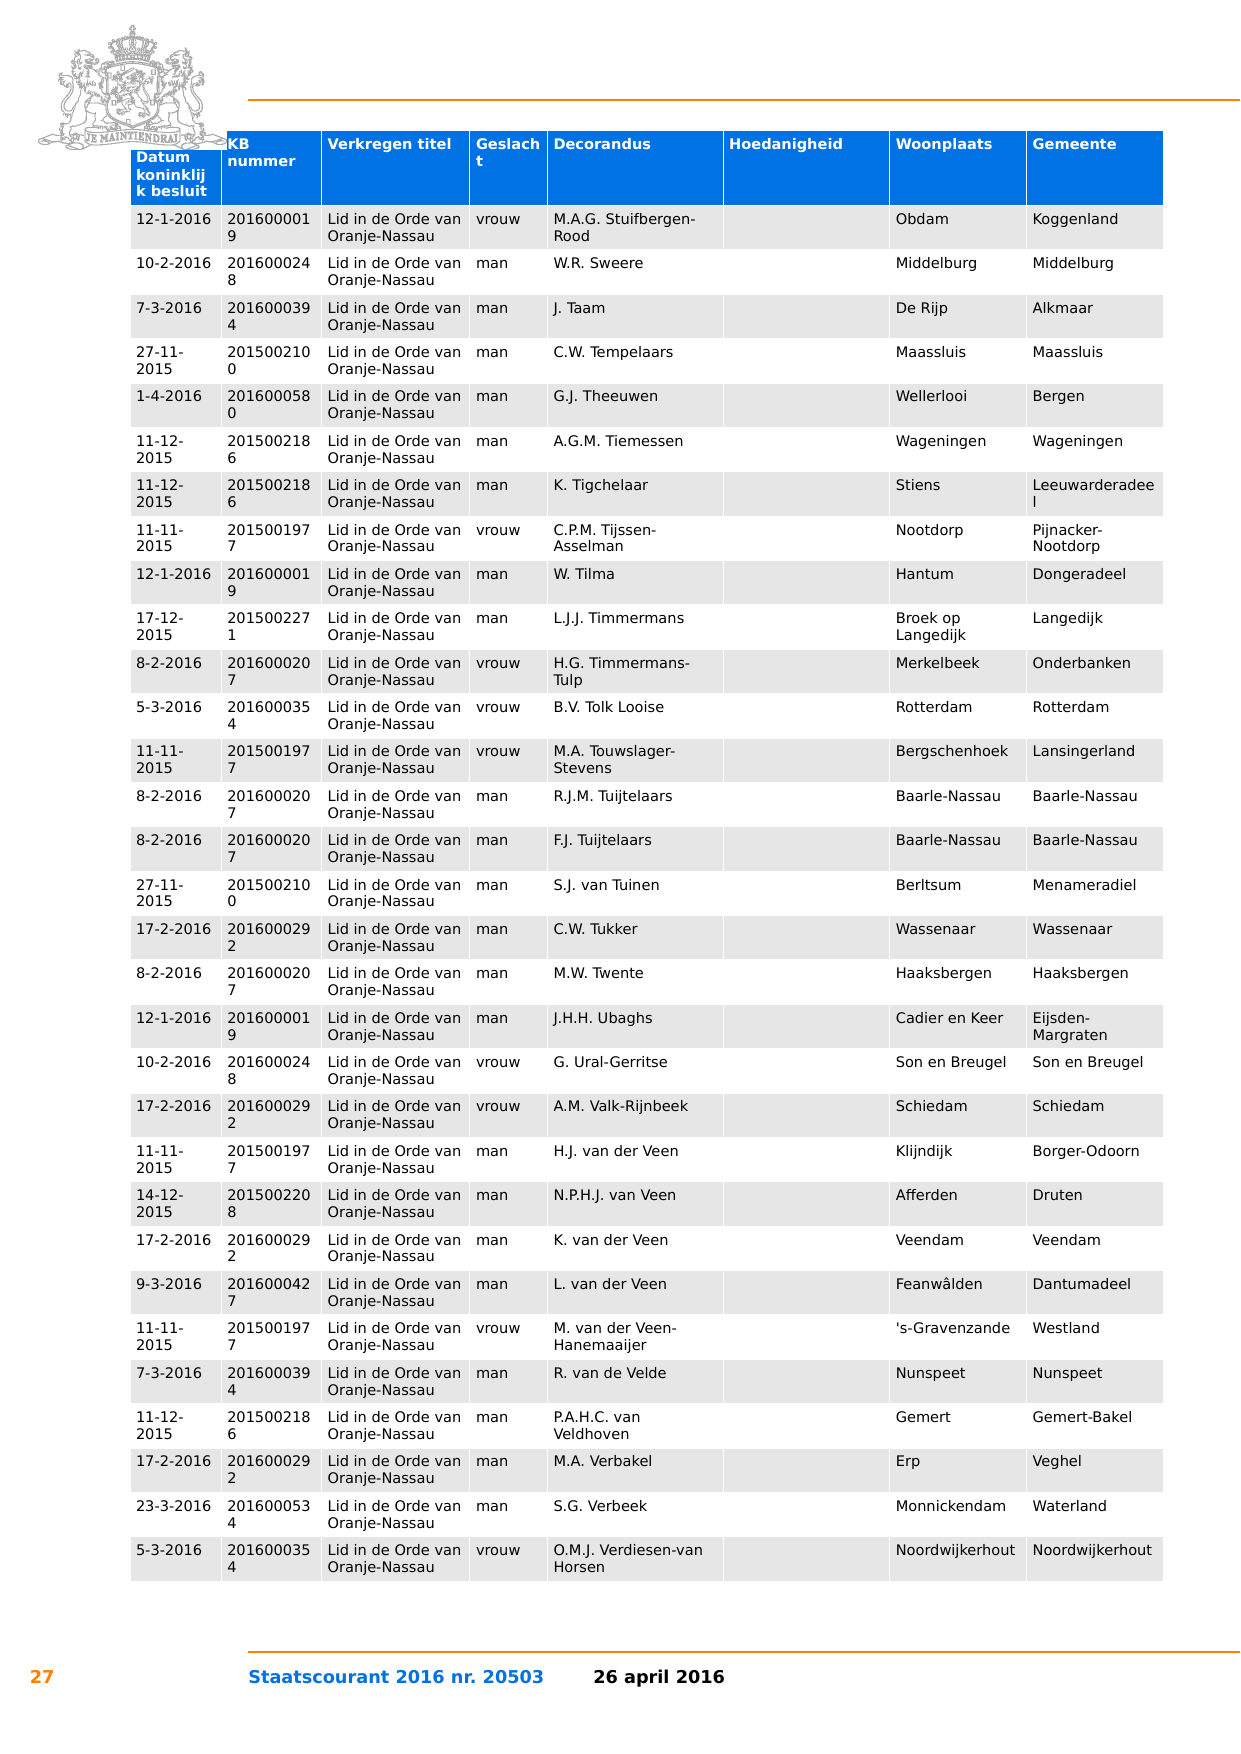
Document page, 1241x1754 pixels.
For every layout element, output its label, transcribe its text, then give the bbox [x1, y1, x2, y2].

table_cell Lid in de Orde van Oranje-Nassau [322, 783, 469, 826]
table_cell man [470, 384, 547, 427]
table_cell Lid in de Orde van Oranje-Nassau [322, 650, 469, 693]
table_cell [724, 1493, 889, 1536]
table_cell man [470, 1005, 547, 1048]
table_cell 17-12-2015 [131, 605, 221, 649]
table_cell Monnickendam [890, 1493, 1026, 1536]
table_cell man [470, 339, 547, 382]
table_cell [724, 206, 889, 249]
table_cell Lid in de Orde van Oranje-Nassau [322, 1404, 469, 1447]
table_cell 2016000019 [222, 561, 321, 604]
table_cell Haaksbergen [1027, 960, 1163, 1004]
table_cell C.W. Tukker [548, 916, 723, 959]
table_cell [724, 1315, 889, 1359]
table_cell J.H.H. Ubaghs [548, 1005, 723, 1048]
table_cell 2016000207 [222, 783, 321, 826]
table_cell 11-12-2015 [131, 428, 221, 471]
table_cell Lid in de Orde van Oranje-Nassau [322, 827, 469, 871]
table_cell Baarle-Nassau [1027, 783, 1163, 826]
table_cell [724, 872, 889, 915]
table_cell Veendam [1027, 1227, 1163, 1270]
table_cell Lid in de Orde van Oranje-Nassau [322, 1094, 469, 1137]
table_cell [724, 517, 889, 560]
table_cell 2016000207 [222, 960, 321, 1004]
table_cell 2015002100 [222, 339, 321, 382]
table_cell G.J. Theeuwen [548, 384, 723, 427]
table_cell 2015002186 [222, 1404, 321, 1447]
table_cell Lid in de Orde van Oranje-Nassau [322, 694, 469, 737]
table_cell [724, 1138, 889, 1181]
table_header Hoedanigheid [724, 131, 889, 205]
table_cell 2016000394 [222, 1360, 321, 1403]
table_cell B.V. Tolk Looise [548, 694, 723, 737]
table_cell [724, 1227, 889, 1270]
table_cell P.A.H.C. van Veldhoven [548, 1404, 723, 1447]
table_cell man [470, 428, 547, 471]
table_cell [724, 1094, 889, 1137]
table_cell 5-3-2016 [131, 694, 221, 737]
table_cell Lid in de Orde van Oranje-Nassau [322, 1537, 469, 1581]
table_cell man [470, 1182, 547, 1226]
table_cell man [470, 1138, 547, 1181]
table_cell Haaksbergen [890, 960, 1026, 1004]
table_cell Lid in de Orde van Oranje-Nassau [322, 206, 469, 249]
table_cell Dongeradeel [1027, 561, 1163, 604]
table_cell 17-2-2016 [131, 1227, 221, 1270]
table_cell M.A.G. Stuifbergen-Rood [548, 206, 723, 249]
table_cell man [470, 916, 547, 959]
table_cell 2015001977 [222, 1315, 321, 1359]
table_cell Rotterdam [1027, 694, 1163, 737]
table_cell Wageningen [890, 428, 1026, 471]
table_cell Pijnacker-Nootdorp [1027, 517, 1163, 560]
table_cell Nunspeet [1027, 1360, 1163, 1403]
table_cell 2016000248 [222, 250, 321, 294]
table_cell Nunspeet [890, 1360, 1026, 1403]
table_cell 2015002186 [222, 428, 321, 471]
table_cell W. Tilma [548, 561, 723, 604]
table_cell Baarle-Nassau [1027, 827, 1163, 871]
table_cell man [470, 783, 547, 826]
table_cell Erp [890, 1449, 1026, 1492]
table_cell man [470, 605, 547, 649]
table_cell Baarle-Nassau [890, 827, 1026, 871]
table_cell [724, 739, 889, 782]
table_cell A.G.M. Tiemessen [548, 428, 723, 471]
table_cell 12-1-2016 [131, 1005, 221, 1048]
table_cell vrouw [470, 1094, 547, 1137]
table_cell man [470, 250, 547, 294]
table_cell Klijndijk [890, 1138, 1026, 1181]
table_cell vrouw [470, 1315, 547, 1359]
table_cell man [470, 472, 547, 516]
table_cell Wassenaar [890, 916, 1026, 959]
table_cell Veghel [1027, 1449, 1163, 1492]
table_cell 2015002208 [222, 1182, 321, 1226]
table_cell man [470, 960, 547, 1004]
table_cell Middelburg [1027, 250, 1163, 294]
table_cell man [470, 561, 547, 604]
table_cell Waterland [1027, 1493, 1163, 1536]
table_cell Gemert-Bakel [1027, 1404, 1163, 1447]
table_cell Westland [1027, 1315, 1163, 1359]
table_cell W.R. Sweere [548, 250, 723, 294]
table_cell F.J. Tuijtelaars [548, 827, 723, 871]
table_header Verkregen titel [322, 131, 469, 205]
table_cell man [470, 1227, 547, 1270]
table_cell 8-2-2016 [131, 827, 221, 871]
table_cell man [470, 1449, 547, 1492]
table_cell Lid in de Orde van Oranje-Nassau [322, 295, 469, 338]
table_cell [724, 295, 889, 338]
table_cell [724, 250, 889, 294]
table_cell [724, 339, 889, 382]
table_header Decorandus [548, 131, 723, 205]
table_cell Son en Breugel [1027, 1049, 1163, 1092]
table_cell Middelburg [890, 250, 1026, 294]
table_cell Onderbanken [1027, 650, 1163, 693]
table_cell 9-3-2016 [131, 1271, 221, 1314]
table_cell 23-3-2016 [131, 1493, 221, 1536]
table_cell Obdam [890, 206, 1026, 249]
table_cell [724, 428, 889, 471]
table_cell 7-3-2016 [131, 1360, 221, 1403]
table_cell 1-4-2016 [131, 384, 221, 427]
table_cell Lid in de Orde van Oranje-Nassau [322, 1271, 469, 1314]
table_cell C.W. Tempelaars [548, 339, 723, 382]
table_cell Dantumadeel [1027, 1271, 1163, 1314]
table_cell [724, 783, 889, 826]
table_cell Borger-Odoorn [1027, 1138, 1163, 1181]
table_cell O.M.J. Verdiesen-van Horsen [548, 1537, 723, 1581]
table_cell [724, 1537, 889, 1581]
table_cell R.J.M. Tuijtelaars [548, 783, 723, 826]
table_cell vrouw [470, 206, 547, 249]
table_cell man [470, 295, 547, 338]
table_cell Maassluis [890, 339, 1026, 382]
picture [38, 25, 227, 150]
table_cell 2015001977 [222, 1138, 321, 1181]
table_cell Noordwijkerhout [890, 1537, 1026, 1581]
table_cell Lid in de Orde van Oranje-Nassau [322, 472, 469, 516]
table_cell 11-11-2015 [131, 739, 221, 782]
table_cell 8-2-2016 [131, 783, 221, 826]
table_cell Lid in de Orde van Oranje-Nassau [322, 428, 469, 471]
table_cell Langedijk [1027, 605, 1163, 649]
table_cell 2016000207 [222, 827, 321, 871]
table_cell 2015002186 [222, 472, 321, 516]
table_cell Veendam [890, 1227, 1026, 1270]
table_cell G. Ural-Gerritse [548, 1049, 723, 1092]
table_cell Lid in de Orde van Oranje-Nassau [322, 1182, 469, 1226]
table_cell M.A. Touwslager-Stevens [548, 739, 723, 782]
table_cell [724, 1005, 889, 1048]
table_cell 12-1-2016 [131, 206, 221, 249]
table_cell 17-2-2016 [131, 1449, 221, 1492]
table_cell 17-2-2016 [131, 1094, 221, 1137]
table_cell 27-11-2015 [131, 339, 221, 382]
table_cell 2016000292 [222, 1094, 321, 1137]
table_cell 2016000580 [222, 384, 321, 427]
table_cell Hantum [890, 561, 1026, 604]
table_cell Koggenland [1027, 206, 1163, 249]
table_cell man [470, 1360, 547, 1403]
table_cell [724, 1404, 889, 1447]
table_cell Rotterdam [890, 694, 1026, 737]
table_cell 14-12-2015 [131, 1182, 221, 1226]
table_cell [724, 472, 889, 516]
table_cell vrouw [470, 1537, 547, 1581]
table_cell 2016000534 [222, 1493, 321, 1536]
table_cell vrouw [470, 1049, 547, 1092]
table_cell 2016000354 [222, 694, 321, 737]
table_cell Lid in de Orde van Oranje-Nassau [322, 872, 469, 915]
table_cell Bergen [1027, 384, 1163, 427]
table_cell 2016000394 [222, 295, 321, 338]
table_cell [724, 1271, 889, 1314]
table_header Gemeente [1027, 131, 1163, 205]
table_cell R. van de Velde [548, 1360, 723, 1403]
table_cell 's-Gravenzande [890, 1315, 1026, 1359]
table_cell M.W. Twente [548, 960, 723, 1004]
table_cell Lid in de Orde van Oranje-Nassau [322, 250, 469, 294]
table_cell [724, 384, 889, 427]
table_cell 12-1-2016 [131, 561, 221, 604]
table_cell Afferden [890, 1182, 1026, 1226]
table_cell Stiens [890, 472, 1026, 516]
table_cell 27-11-2015 [131, 872, 221, 915]
table_header Woonplaats [890, 131, 1026, 205]
table_cell vrouw [470, 517, 547, 560]
table_cell Lid in de Orde van Oranje-Nassau [322, 339, 469, 382]
table_cell 8-2-2016 [131, 960, 221, 1004]
table_cell 17-2-2016 [131, 916, 221, 959]
table_cell vrouw [470, 650, 547, 693]
table_cell 11-11-2015 [131, 1315, 221, 1359]
table_cell De Rijp [890, 295, 1026, 338]
table_cell L. van der Veen [548, 1271, 723, 1314]
table_cell 2016000248 [222, 1049, 321, 1092]
table_cell [724, 827, 889, 871]
table_cell 5-3-2016 [131, 1537, 221, 1581]
table_cell [724, 650, 889, 693]
table_cell [724, 561, 889, 604]
table_cell [724, 1049, 889, 1092]
table_cell vrouw [470, 694, 547, 737]
table_cell M.A. Verbakel [548, 1449, 723, 1492]
table_cell S.J. van Tuinen [548, 872, 723, 915]
table_cell 2015002271 [222, 605, 321, 649]
table_cell Lid in de Orde van Oranje-Nassau [322, 916, 469, 959]
table_cell M. van der Veen-Hanemaaijer [548, 1315, 723, 1359]
table_cell Merkelbeek [890, 650, 1026, 693]
table_cell Lid in de Orde van Oranje-Nassau [322, 739, 469, 782]
table_cell Eijsden-Margraten [1027, 1005, 1163, 1048]
table_cell 2016000019 [222, 1005, 321, 1048]
table_cell 10-2-2016 [131, 1049, 221, 1092]
table_cell Lid in de Orde van Oranje-Nassau [322, 1049, 469, 1092]
table_cell 2015001977 [222, 739, 321, 782]
table_cell H.J. van der Veen [548, 1138, 723, 1181]
table_cell L.J.J. Timmermans [548, 605, 723, 649]
table_cell Wageningen [1027, 428, 1163, 471]
table_cell 2016000292 [222, 1227, 321, 1270]
table_cell K. van der Veen [548, 1227, 723, 1270]
table_cell Menameradiel [1027, 872, 1163, 915]
table_cell Lid in de Orde van Oranje-Nassau [322, 960, 469, 1004]
table_cell [724, 960, 889, 1004]
table_cell vrouw [470, 739, 547, 782]
table_cell Son en Breugel [890, 1049, 1026, 1092]
table_cell Lid in de Orde van Oranje-Nassau [322, 1005, 469, 1048]
table_cell 2016000019 [222, 206, 321, 249]
table_cell Berltsum [890, 872, 1026, 915]
table_cell Lid in de Orde van Oranje-Nassau [322, 384, 469, 427]
table_cell man [470, 1493, 547, 1536]
table_cell Lid in de Orde van Oranje-Nassau [322, 1449, 469, 1492]
table_cell Lid in de Orde van Oranje-Nassau [322, 517, 469, 560]
table_cell Baarle-Nassau [890, 783, 1026, 826]
table_cell Gemert [890, 1404, 1026, 1447]
table_cell [724, 1360, 889, 1403]
table_cell Schiedam [1027, 1094, 1163, 1137]
table_cell Lid in de Orde van Oranje-Nassau [322, 561, 469, 604]
table_cell Lid in de Orde van Oranje-Nassau [322, 1315, 469, 1359]
table_cell 2016000354 [222, 1537, 321, 1581]
table_cell man [470, 1271, 547, 1314]
table_cell [724, 1449, 889, 1492]
table_cell Feanwâlden [890, 1271, 1026, 1314]
table_cell Wellerlooi [890, 384, 1026, 427]
table_cell 11-12-2015 [131, 472, 221, 516]
table_cell 11-11-2015 [131, 517, 221, 560]
table_cell 2016000292 [222, 916, 321, 959]
table_cell Maassluis [1027, 339, 1163, 382]
table_header Datum koninklijk besluit [131, 150, 221, 205]
table_cell Broek op Langedijk [890, 605, 1026, 649]
table_cell 10-2-2016 [131, 250, 221, 294]
table_cell A.M. Valk-Rijnbeek [548, 1094, 723, 1137]
table_cell man [470, 872, 547, 915]
table_cell Nootdorp [890, 517, 1026, 560]
table_cell Lid in de Orde van Oranje-Nassau [322, 1138, 469, 1181]
table_cell Lid in de Orde van Oranje-Nassau [322, 1493, 469, 1536]
table_cell Lid in de Orde van Oranje-Nassau [322, 1227, 469, 1270]
table_cell 2015001977 [222, 517, 321, 560]
table_cell 2015002100 [222, 872, 321, 915]
table_cell Noordwijkerhout [1027, 1537, 1163, 1581]
table_cell 7-3-2016 [131, 295, 221, 338]
table_cell [724, 916, 889, 959]
table_cell 2016000207 [222, 650, 321, 693]
table_cell J. Taam [548, 295, 723, 338]
table_cell Lansingerland [1027, 739, 1163, 782]
table_cell 2016000427 [222, 1271, 321, 1314]
table_cell Lid in de Orde van Oranje-Nassau [322, 1360, 469, 1403]
table_cell H.G. Timmermans-Tulp [548, 650, 723, 693]
table_cell Schiedam [890, 1094, 1026, 1137]
table_cell C.P.M. Tijssen-Asselman [548, 517, 723, 560]
table_header KB nummer [222, 131, 321, 205]
table_cell Bergschenhoek [890, 739, 1026, 782]
table_cell K. Tigchelaar [548, 472, 723, 516]
table_cell Lid in de Orde van Oranje-Nassau [322, 605, 469, 649]
table_cell [724, 1182, 889, 1226]
table_cell Alkmaar [1027, 295, 1163, 338]
table_cell 8-2-2016 [131, 650, 221, 693]
table_cell 2016000292 [222, 1449, 321, 1492]
table_header Geslacht [470, 131, 547, 205]
table_cell Druten [1027, 1182, 1163, 1226]
table_cell [724, 605, 889, 649]
table_cell man [470, 827, 547, 871]
table_cell Cadier en Keer [890, 1005, 1026, 1048]
table_cell [724, 694, 889, 737]
table_cell man [470, 1404, 547, 1447]
table_cell N.P.H.J. van Veen [548, 1182, 723, 1226]
table_cell S.G. Verbeek [548, 1493, 723, 1536]
table_cell 11-12-2015 [131, 1404, 221, 1447]
table_cell Leeuwarderadeel [1027, 472, 1163, 516]
table_cell 11-11-2015 [131, 1138, 221, 1181]
table_cell Wassenaar [1027, 916, 1163, 959]
